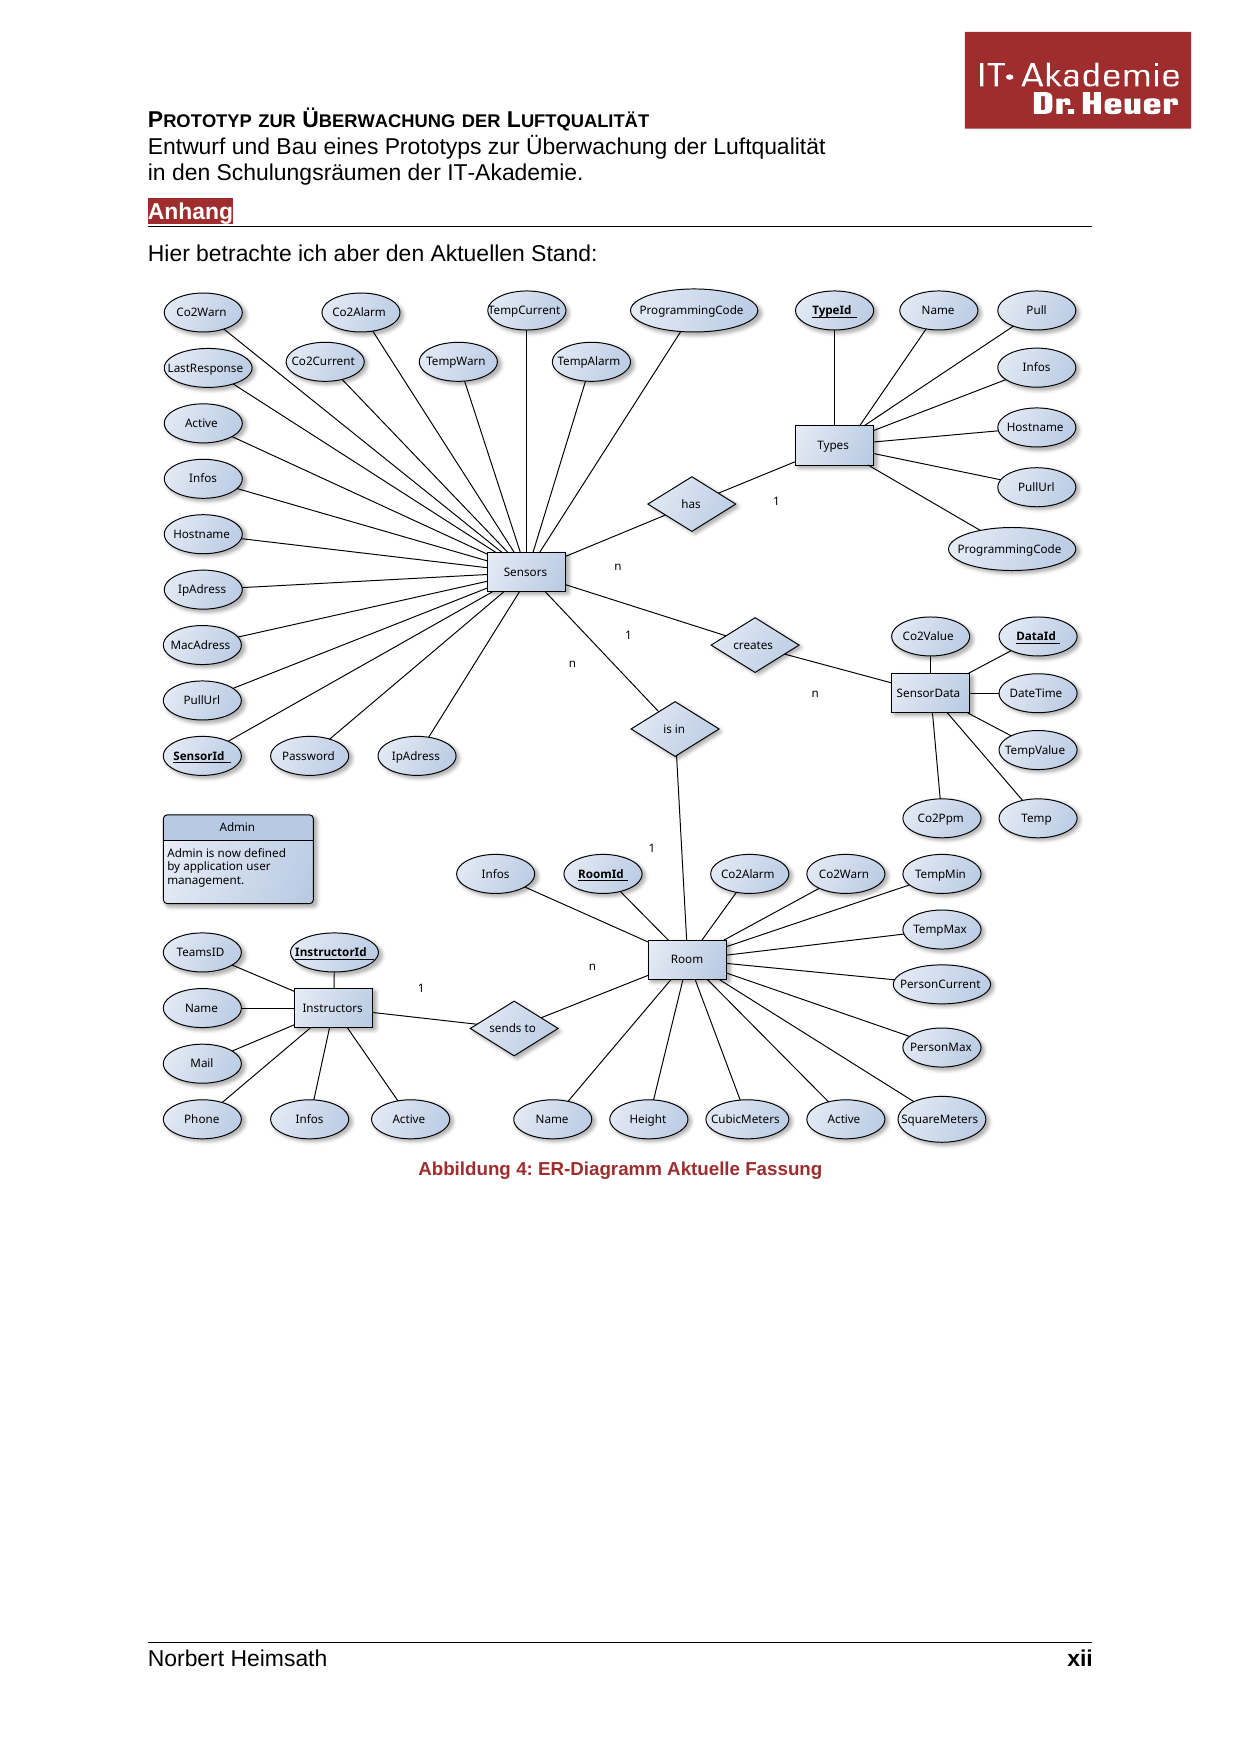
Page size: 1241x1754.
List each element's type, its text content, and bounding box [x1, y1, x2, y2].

text Abbildung 4: ER-Diagramm Aktuelle Fassung [148, 1157, 1092, 1179]
text Hier betrachte ich aber den Aktuellen Stand: [148, 240, 1092, 267]
